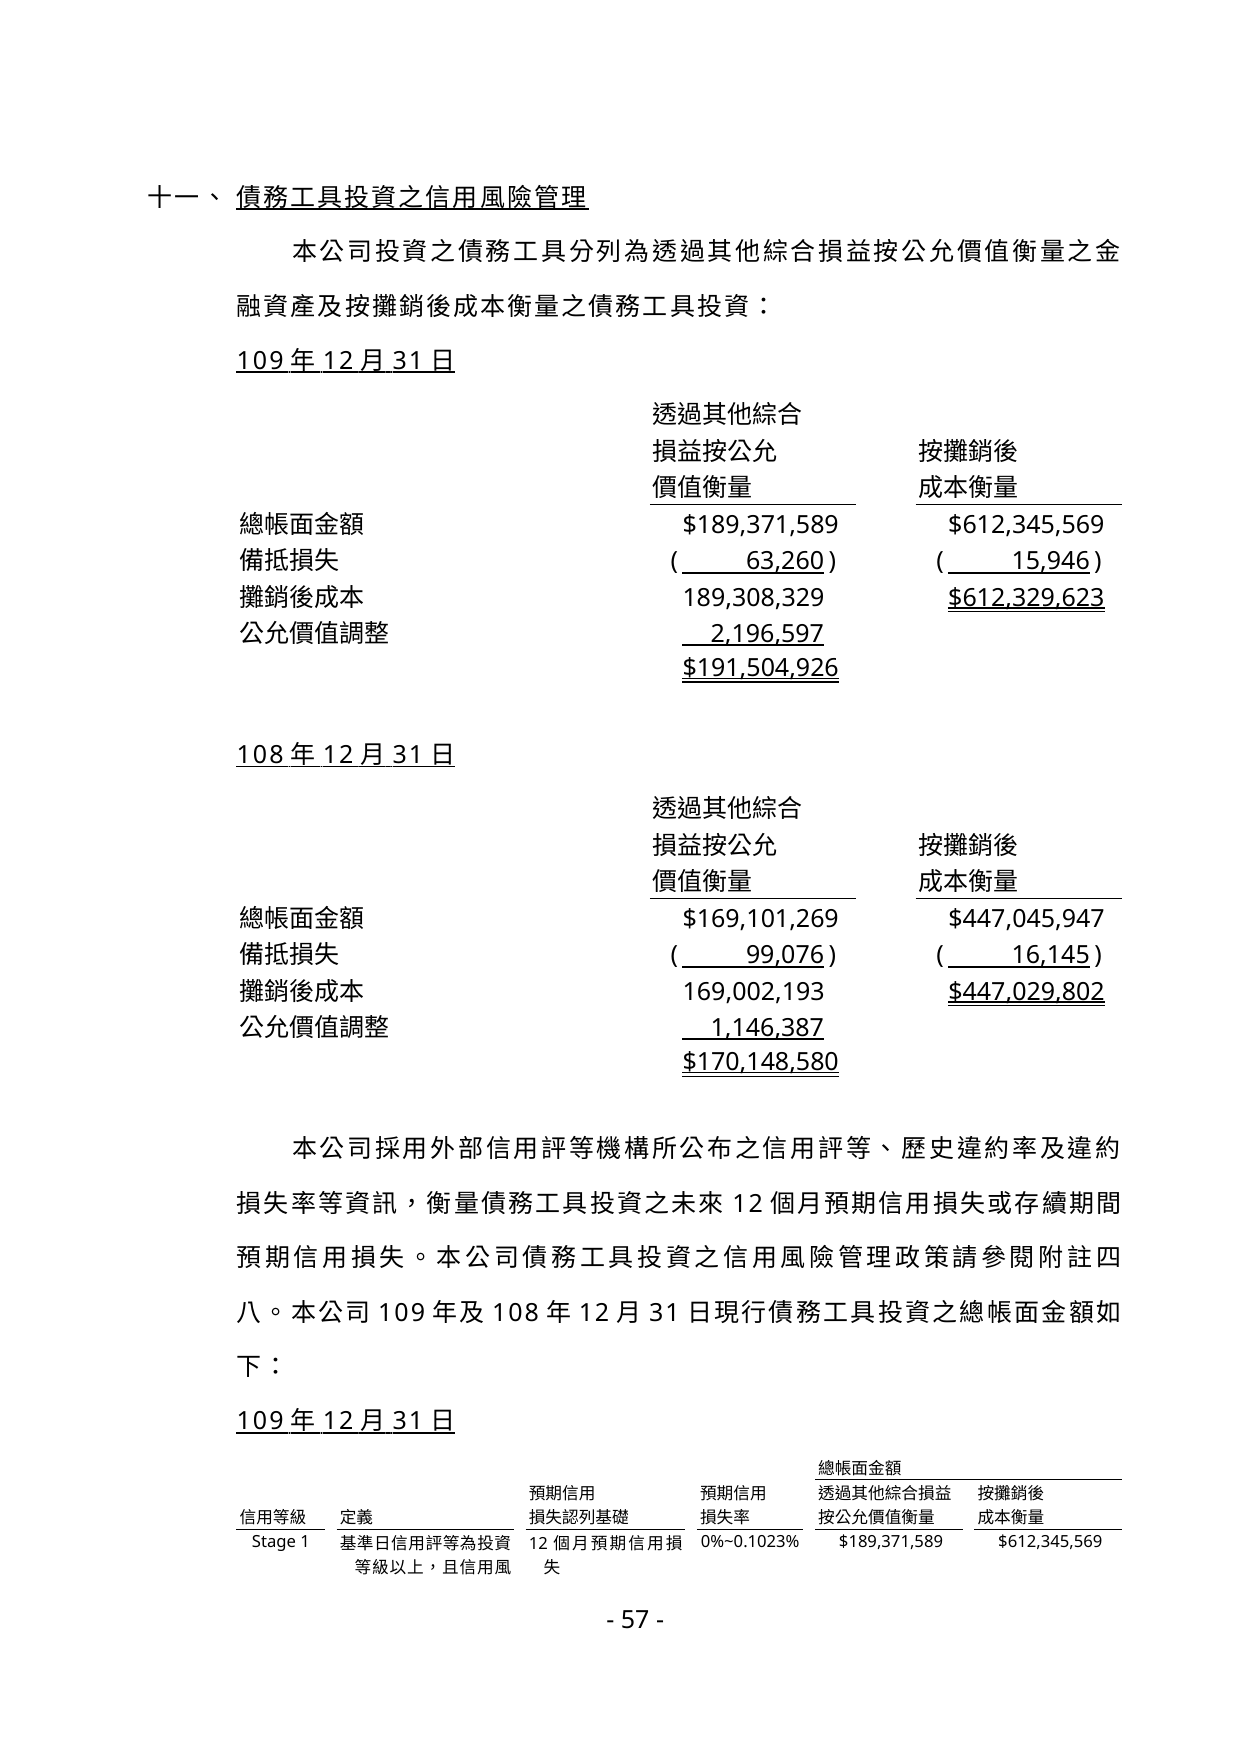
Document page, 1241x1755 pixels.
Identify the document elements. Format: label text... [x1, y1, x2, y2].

table_cell [916, 1008, 1122, 1044]
table_cell $ 447,029,802 [916, 971, 1122, 1007]
table_cell ( 16,145 ) [916, 935, 1122, 971]
table_cell 預期信用 損失認列基礎 [526, 1479, 685, 1529]
table_cell $ 189,371,589 [650, 505, 856, 541]
table_header [685, 1455, 697, 1479]
table_cell [236, 650, 591, 683]
table_cell [803, 1529, 815, 1578]
table_cell 0%~0.1023% [697, 1530, 803, 1578]
table_cell [514, 1479, 526, 1529]
table_cell [591, 577, 650, 613]
table_cell 備抵損失 [236, 935, 591, 971]
table_cell 備抵損失 [236, 541, 591, 577]
table_cell [236, 1044, 591, 1078]
table_cell $ 189,371,589 [815, 1530, 963, 1578]
table_header [803, 1455, 815, 1479]
table_header [514, 1455, 526, 1479]
table_cell [591, 541, 650, 577]
table_header 總帳面金額 [815, 1455, 1122, 1479]
table_cell [685, 1529, 697, 1578]
table_header [236, 789, 591, 898]
table_cell [856, 971, 916, 1007]
table_cell [856, 650, 916, 683]
table_header [236, 395, 591, 503]
table_cell [916, 650, 1122, 683]
table_cell 基準日信用評等為投資等級以上，且信用風 [337, 1530, 514, 1578]
table_cell [685, 1479, 697, 1529]
table_header [856, 789, 916, 898]
text 本公司投資之債務工具分列為透過其他綜合損益按公允價值衡量之金融資產及按攤銷後成本衡量之債務工具投資： [236, 232, 1122, 322]
table_cell [325, 1479, 337, 1529]
table_header [325, 1455, 337, 1479]
table_cell $ 169,101,269 [650, 899, 856, 935]
table_header [591, 789, 650, 898]
table_header 透過其他綜合 損益按公允 價值衡量 [650, 395, 856, 503]
table_cell ( 99,076 ) [650, 935, 856, 971]
table_cell ( 63,260 ) [650, 541, 856, 577]
table_cell [856, 1044, 916, 1078]
table_cell 169,002,193 [650, 971, 856, 1007]
table_cell 公允價值調整 [236, 1008, 591, 1044]
table_header [856, 395, 916, 503]
table_header 按攤銷後 成本衡量 [916, 789, 1122, 898]
text 108年12月31日 [236, 734, 1122, 771]
table_header [526, 1455, 685, 1479]
text 109年12月31日 [236, 1401, 1122, 1437]
table_cell [591, 1044, 650, 1078]
table_cell 2,196,597 [650, 613, 856, 649]
table_cell Stage 1 [236, 1530, 325, 1578]
text 本公司採用外部信用評等機構所公布之信用評等、歷史違約率及違約損失率等資訊，衡量債務工具投資之未來12個月預期信用損失或存續期間預期信用損失。本公司債務工具投資之信用風險管理政策請參閱附註四八。本公司109年及108年12月31日現行債務工具投資之總帳面金額如下： [236, 1129, 1122, 1383]
table_cell [856, 577, 916, 613]
table_cell $ 447,045,947 [916, 899, 1122, 935]
table_cell $ 170,148,580 [650, 1044, 856, 1078]
table_cell [803, 1479, 815, 1529]
table_cell [963, 1529, 974, 1578]
table_header [697, 1455, 803, 1479]
table_cell [591, 1008, 650, 1044]
table_cell [856, 898, 916, 935]
table_cell [916, 1044, 1122, 1078]
table_cell [963, 1480, 974, 1529]
table_cell [916, 613, 1122, 649]
table_cell ( 15,946 ) [916, 541, 1122, 577]
table_cell [591, 971, 650, 1007]
table_cell [591, 898, 650, 935]
table_cell 信用等級 [236, 1479, 325, 1529]
table_cell [856, 613, 916, 649]
table_cell 189,308,329 [650, 577, 856, 613]
table_cell $ 612,345,569 [974, 1530, 1122, 1578]
table_cell 公允價值調整 [236, 613, 591, 649]
table_cell 攤銷後成本 [236, 971, 591, 1007]
table_cell [856, 504, 916, 541]
table_cell [591, 650, 650, 683]
table_cell 12個月預期信用損失 [526, 1530, 685, 1578]
table_cell 攤銷後成本 [236, 577, 591, 613]
table_cell $ 612,329,623 [916, 577, 1122, 613]
table_cell 預期信用 損失率 [697, 1479, 803, 1529]
table_cell 定義 [337, 1479, 514, 1529]
table_cell 透過其他綜合損益按公允價值衡量 [815, 1480, 963, 1529]
text 十一、 債務工具投資之信用風險管理 [148, 177, 1122, 213]
table_header 透過其他綜合 損益按公允 價值衡量 [650, 789, 856, 898]
table_cell $ 612,345,569 [916, 505, 1122, 541]
table_header 按攤銷後 成本衡量 [916, 395, 1122, 503]
table_cell [591, 613, 650, 649]
table_cell [856, 935, 916, 971]
table_cell [591, 504, 650, 541]
table_cell 1,146,387 [650, 1008, 856, 1044]
text 109年12月31日 [236, 340, 1122, 377]
table_header [236, 1455, 325, 1479]
table_cell 按攤銷後 成本衡量 [974, 1480, 1122, 1529]
table_cell 總帳面金額 [236, 504, 591, 541]
table_cell [591, 935, 650, 971]
table_cell 總帳面金額 [236, 898, 591, 935]
table_header [337, 1455, 514, 1479]
table_cell [856, 541, 916, 577]
table_cell [325, 1529, 337, 1578]
table_cell $ 191,504,926 [650, 650, 856, 683]
table_header [591, 395, 650, 503]
table_cell [856, 1008, 916, 1044]
table_cell [514, 1529, 526, 1578]
